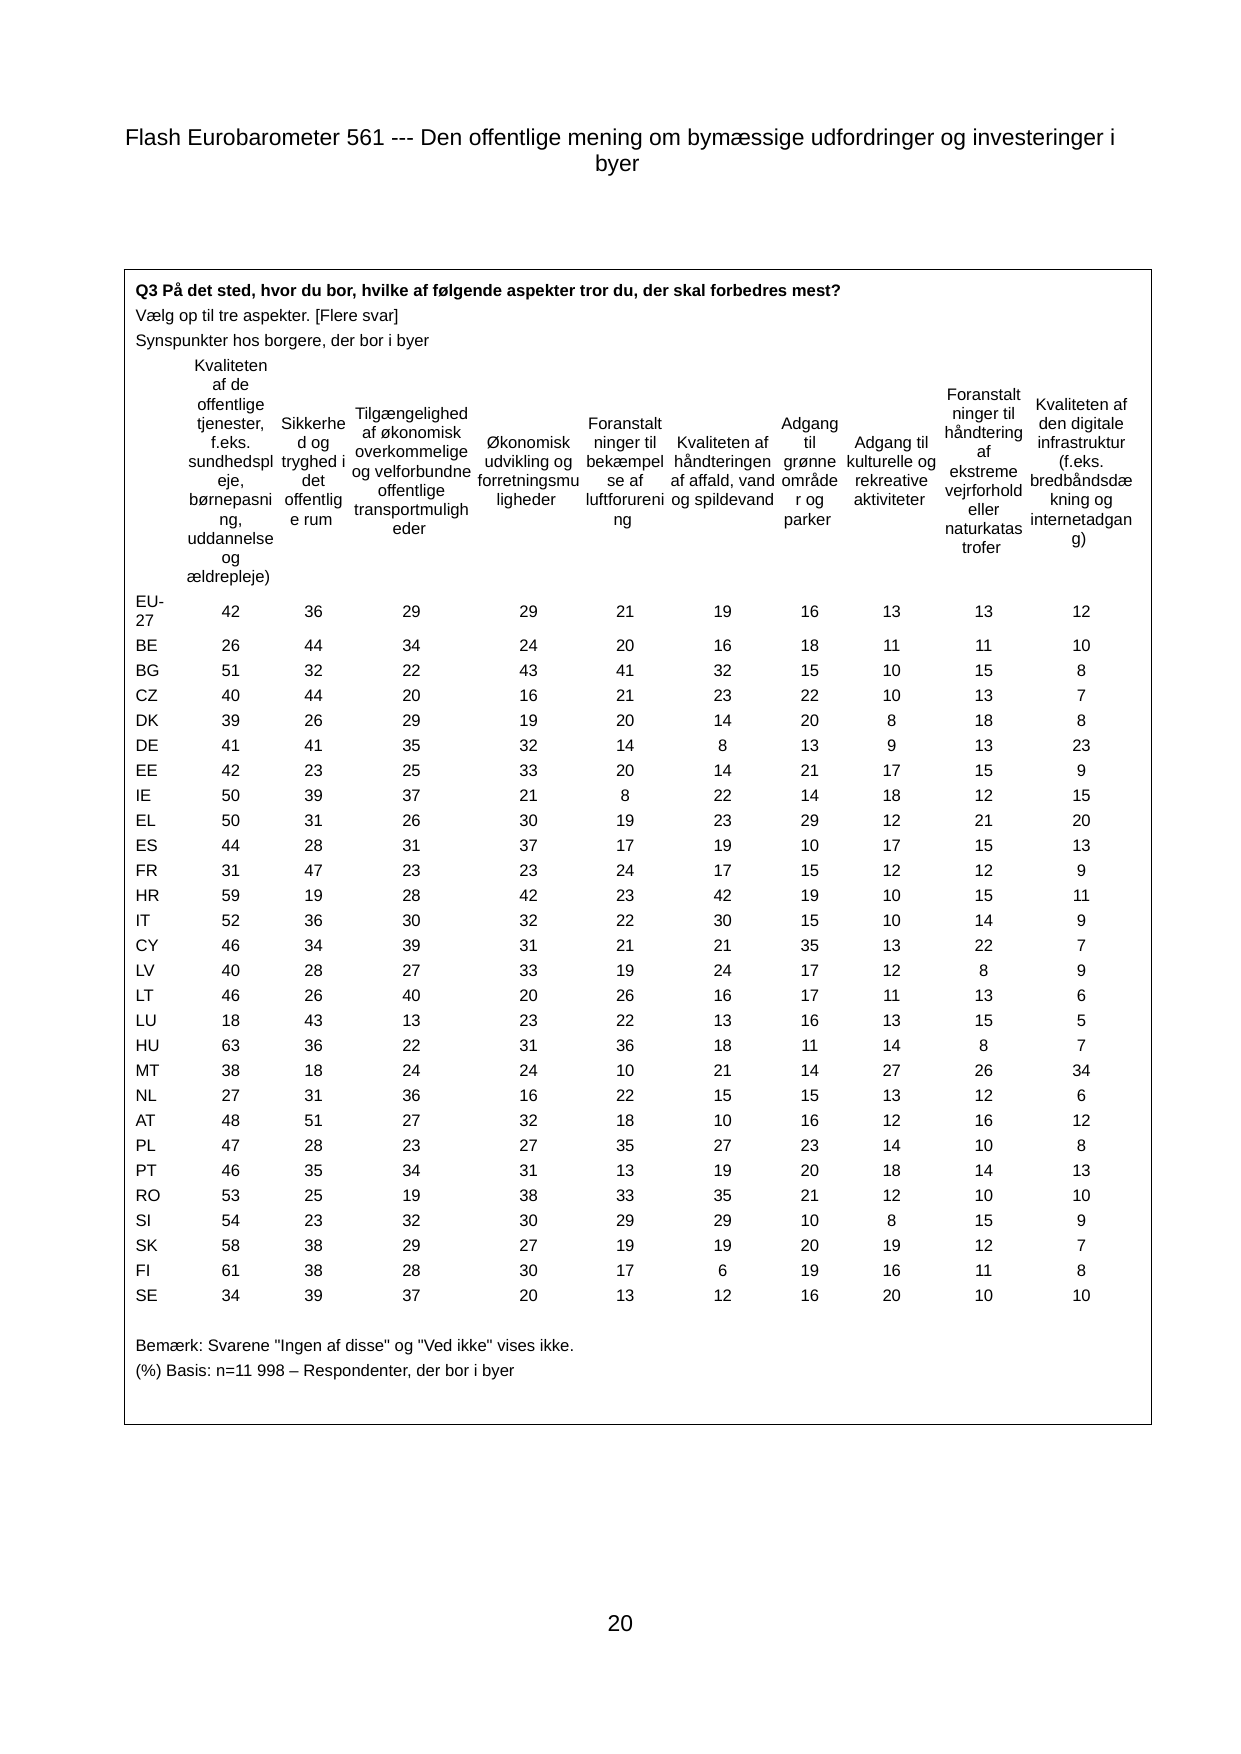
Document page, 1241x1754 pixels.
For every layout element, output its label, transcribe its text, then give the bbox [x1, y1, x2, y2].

table_cell 38 [183, 1058, 278, 1083]
table_cell IE [133, 783, 183, 808]
table_cell 51 [278, 1108, 349, 1133]
table_cell 9 [1026, 908, 1136, 933]
table_header Q3 På det sted, hvor du bor, hvilke af følgende aspekter tror du, der skal forbedres mest? [133, 278, 1136, 303]
table_cell 33 [583, 1183, 667, 1208]
table_cell 31 [349, 833, 474, 858]
table_cell 23 [667, 683, 778, 708]
table_cell 31 [278, 1083, 349, 1108]
table_cell 20 [842, 1283, 941, 1308]
table_cell 39 [278, 1283, 349, 1308]
table_cell 5 [1026, 1008, 1136, 1033]
table_cell 18 [667, 1033, 778, 1058]
table_cell 21 [583, 589, 667, 633]
table_cell 27 [183, 1083, 278, 1108]
table_cell 12 [941, 1083, 1026, 1108]
table_cell 35 [667, 1183, 778, 1208]
table_cell 33 [474, 958, 583, 983]
table_cell 19 [583, 1233, 667, 1258]
table_cell 19 [278, 883, 349, 908]
table_cell 38 [278, 1233, 349, 1258]
table_cell 36 [583, 1033, 667, 1058]
table_cell 63 [183, 1033, 278, 1058]
table_cell 22 [583, 1008, 667, 1033]
table_cell 7 [1026, 1233, 1136, 1258]
table_cell 26 [278, 983, 349, 1008]
table_cell 44 [183, 833, 278, 858]
table_cell 30 [474, 1258, 583, 1283]
table_cell 13 [667, 1008, 778, 1033]
table_cell (%) Basis: n=11 998 – Respondenter, der bor i byer [133, 1358, 1136, 1383]
table_cell 23 [474, 1008, 583, 1033]
table_cell 10 [583, 1058, 667, 1083]
table_cell 20 [474, 1283, 583, 1308]
table_cell 10 [842, 658, 941, 683]
table_cell 46 [183, 933, 278, 958]
table_cell 50 [183, 783, 278, 808]
table_cell 10 [1026, 1183, 1136, 1208]
table_cell 14 [778, 783, 842, 808]
table_cell 27 [842, 1058, 941, 1083]
table_cell 8 [667, 733, 778, 758]
table_cell 21 [667, 1058, 778, 1083]
table_cell 18 [583, 1108, 667, 1133]
table_cell 23 [667, 808, 778, 833]
table_cell 11 [842, 983, 941, 1008]
table_cell 32 [474, 1108, 583, 1133]
table_cell 13 [842, 933, 941, 958]
table_cell 30 [349, 908, 474, 933]
table_cell 58 [183, 1233, 278, 1258]
table_cell 27 [667, 1133, 778, 1158]
table_cell 27 [349, 958, 474, 983]
table_cell 50 [183, 808, 278, 833]
table_cell LU [133, 1008, 183, 1033]
table_cell 22 [778, 683, 842, 708]
table_cell 15 [941, 833, 1026, 858]
table_cell 28 [278, 833, 349, 858]
table_cell 9 [1026, 958, 1136, 983]
table_cell Sikkerhed og tryghed i det offentlige rum [278, 353, 349, 589]
table_cell 10 [842, 683, 941, 708]
table_cell 42 [474, 883, 583, 908]
table_cell 29 [474, 589, 583, 633]
table_cell Kvaliteten af håndteringen af affald, vand og spildevand [667, 353, 778, 589]
table_cell 53 [183, 1183, 278, 1208]
table_cell BE [133, 633, 183, 658]
table_cell 12 [1026, 589, 1136, 633]
table_cell SK [133, 1233, 183, 1258]
table_cell 32 [667, 658, 778, 683]
table_cell [474, 1308, 583, 1333]
table_cell 28 [278, 1133, 349, 1158]
table_cell 22 [349, 1033, 474, 1058]
table_cell 51 [183, 658, 278, 683]
table_cell 7 [1026, 933, 1136, 958]
table_cell [1026, 1308, 1136, 1333]
table_cell 42 [667, 883, 778, 908]
table_cell 44 [278, 633, 349, 658]
table_cell 13 [941, 733, 1026, 758]
table_cell 16 [474, 683, 583, 708]
table_cell 27 [474, 1133, 583, 1158]
table_cell 10 [1026, 633, 1136, 658]
table_cell EL [133, 808, 183, 833]
table_cell 17 [778, 958, 842, 983]
table_cell 10 [778, 833, 842, 858]
table_cell 24 [474, 633, 583, 658]
table_cell 31 [278, 808, 349, 833]
table_cell ES [133, 833, 183, 858]
table_cell 19 [778, 883, 842, 908]
table_cell 52 [183, 908, 278, 933]
table_cell 31 [474, 1158, 583, 1183]
table_cell 14 [941, 908, 1026, 933]
table_cell 61 [183, 1258, 278, 1283]
table_cell FI [133, 1258, 183, 1283]
table_cell 13 [842, 589, 941, 633]
table_cell 21 [667, 933, 778, 958]
table_cell 35 [583, 1133, 667, 1158]
table_cell 29 [583, 1208, 667, 1233]
table_cell 13 [1026, 833, 1136, 858]
table_cell 16 [474, 1083, 583, 1108]
table_cell SE [133, 1283, 183, 1308]
table_cell 18 [842, 783, 941, 808]
table_cell 32 [278, 658, 349, 683]
table_cell 28 [349, 1258, 474, 1283]
table_cell 24 [474, 1058, 583, 1083]
table_cell BG [133, 658, 183, 683]
table_cell 15 [1026, 783, 1136, 808]
table_cell 14 [941, 1158, 1026, 1183]
table_cell 20 [778, 708, 842, 733]
table_cell 13 [842, 1008, 941, 1033]
table_cell 29 [349, 708, 474, 733]
table_cell 8 [1026, 658, 1136, 683]
table_cell 24 [667, 958, 778, 983]
table_cell 8 [941, 958, 1026, 983]
table_cell RO [133, 1183, 183, 1208]
table_cell 30 [474, 1208, 583, 1233]
table_cell 11 [941, 1258, 1026, 1283]
table_cell 32 [474, 733, 583, 758]
table_cell 6 [1026, 1083, 1136, 1108]
table_cell PT [133, 1158, 183, 1183]
table_cell 20 [474, 983, 583, 1008]
table_cell 39 [278, 783, 349, 808]
table_cell 41 [583, 658, 667, 683]
table_cell 13 [583, 1283, 667, 1308]
table_cell 14 [667, 708, 778, 733]
table_cell 12 [1026, 1108, 1136, 1133]
table_cell 20 [349, 683, 474, 708]
table_cell 37 [349, 783, 474, 808]
table_cell LT [133, 983, 183, 1008]
table_cell 23 [349, 858, 474, 883]
table_cell [349, 1308, 474, 1333]
table_cell 15 [778, 658, 842, 683]
table_cell 20 [1026, 808, 1136, 833]
table_cell 42 [183, 758, 278, 783]
table_cell 15 [941, 1008, 1026, 1033]
table_cell 29 [778, 808, 842, 833]
table_cell 19 [583, 808, 667, 833]
table_cell 8 [1026, 1258, 1136, 1283]
table_cell 12 [941, 858, 1026, 883]
table_cell 14 [778, 1058, 842, 1083]
table_cell DE [133, 733, 183, 758]
table_cell 12 [842, 808, 941, 833]
table_cell 22 [583, 1083, 667, 1108]
table_cell CY [133, 933, 183, 958]
table_cell 32 [349, 1208, 474, 1233]
table_cell 23 [474, 858, 583, 883]
table_cell 36 [278, 908, 349, 933]
table_cell 12 [842, 1183, 941, 1208]
table_cell 19 [667, 833, 778, 858]
table_cell 15 [778, 1083, 842, 1108]
table_cell 12 [941, 1233, 1026, 1258]
table_cell 22 [667, 783, 778, 808]
table_cell 26 [183, 633, 278, 658]
table_cell [133, 1308, 183, 1333]
table_cell 19 [583, 958, 667, 983]
table_cell 16 [778, 1108, 842, 1133]
table_cell 31 [474, 933, 583, 958]
table_cell 24 [583, 858, 667, 883]
table_cell PL [133, 1133, 183, 1158]
table_cell 26 [349, 808, 474, 833]
table_cell 37 [474, 833, 583, 858]
table_cell 41 [183, 733, 278, 758]
table_cell 10 [941, 1133, 1026, 1158]
table_cell 31 [183, 858, 278, 883]
table_cell 21 [583, 933, 667, 958]
table_cell 43 [278, 1008, 349, 1033]
table_cell 13 [778, 733, 842, 758]
table_cell 12 [842, 958, 941, 983]
table_cell 47 [278, 858, 349, 883]
table_cell EE [133, 758, 183, 783]
table_cell 20 [583, 633, 667, 658]
table_cell Adgang til grønne områder og parker [778, 353, 842, 589]
table_cell 18 [941, 708, 1026, 733]
table_cell 34 [349, 633, 474, 658]
table_cell 15 [941, 758, 1026, 783]
table_cell 23 [278, 758, 349, 783]
table_cell 43 [474, 658, 583, 683]
table_cell 10 [842, 883, 941, 908]
table_cell 18 [778, 633, 842, 658]
table_cell Kvaliteten af de offentlige tjenester, f.eks. sundhedspleje, børnepasning, uddannelse og ældrepleje) [183, 353, 278, 589]
table_cell Vælg op til tre aspekter. [Flere svar] [133, 303, 1136, 328]
table_cell SI [133, 1208, 183, 1233]
table_cell FR [133, 858, 183, 883]
table_cell 8 [583, 783, 667, 808]
table_cell 20 [583, 708, 667, 733]
table_cell LV [133, 958, 183, 983]
table_cell 17 [583, 1258, 667, 1283]
table_cell Tilgængelighed af økonomisk overkommelige og velforbundne offentlige transportmuligheder [349, 353, 474, 589]
table_cell 36 [349, 1083, 474, 1108]
table_cell 18 [842, 1158, 941, 1183]
table_cell 21 [778, 758, 842, 783]
table_cell 32 [474, 908, 583, 933]
table_cell 30 [667, 908, 778, 933]
table_cell 46 [183, 983, 278, 1008]
table_cell 39 [183, 708, 278, 733]
table_cell 14 [667, 758, 778, 783]
table_cell [941, 1308, 1026, 1333]
table_cell 15 [778, 858, 842, 883]
table_cell 22 [583, 908, 667, 933]
table_cell [778, 1308, 842, 1333]
table_cell 34 [349, 1158, 474, 1183]
table_cell 38 [474, 1183, 583, 1208]
table_cell 13 [941, 983, 1026, 1008]
table_cell 19 [667, 1158, 778, 1183]
table_cell 22 [349, 658, 474, 683]
table_cell [667, 1308, 778, 1333]
table_cell 39 [349, 933, 474, 958]
table_cell 38 [278, 1258, 349, 1283]
table_cell 21 [474, 783, 583, 808]
table_cell 19 [667, 589, 778, 633]
table_cell 12 [842, 1108, 941, 1133]
table_cell 30 [474, 808, 583, 833]
table_cell 8 [842, 708, 941, 733]
table_cell 19 [842, 1233, 941, 1258]
table_cell 29 [349, 589, 474, 633]
table_cell 10 [1026, 1283, 1136, 1308]
table_cell 13 [941, 589, 1026, 633]
table_cell 15 [941, 1208, 1026, 1233]
table_cell 17 [583, 833, 667, 858]
table_cell Foranstaltninger til bekæmpelse af luftforurening [583, 353, 667, 589]
table_cell CZ [133, 683, 183, 708]
table_cell 10 [842, 908, 941, 933]
table_cell 12 [667, 1283, 778, 1308]
table_cell 10 [667, 1108, 778, 1133]
table_cell 9 [1026, 1208, 1136, 1233]
table_cell Synspunkter hos borgere, der bor i byer [133, 328, 1136, 353]
table_cell EU-27 [133, 589, 183, 633]
table_cell 27 [474, 1233, 583, 1258]
table_cell 47 [183, 1133, 278, 1158]
table_cell 26 [583, 983, 667, 1008]
table_cell Adgang til kulturelle og rekreative aktiviteter [842, 353, 941, 589]
table_cell IT [133, 908, 183, 933]
table_cell 8 [1026, 1133, 1136, 1158]
table_cell 17 [778, 983, 842, 1008]
table_cell Foranstaltninger til håndtering af ekstreme vejrforhold eller naturkatastrofer [941, 353, 1026, 589]
table_cell NL [133, 1083, 183, 1108]
table_cell 7 [1026, 683, 1136, 708]
table_cell 31 [474, 1033, 583, 1058]
table_cell 16 [778, 1283, 842, 1308]
table_cell 40 [183, 683, 278, 708]
table_cell 7 [1026, 1033, 1136, 1058]
table_cell 20 [778, 1158, 842, 1183]
table_cell 15 [667, 1083, 778, 1108]
table_cell 9 [1026, 858, 1136, 883]
table_cell 11 [842, 633, 941, 658]
table_cell 48 [183, 1108, 278, 1133]
table_cell 28 [278, 958, 349, 983]
table_cell 26 [278, 708, 349, 733]
table_cell 25 [349, 758, 474, 783]
table_cell 34 [183, 1283, 278, 1308]
table_cell 6 [1026, 983, 1136, 1008]
table_cell 35 [278, 1158, 349, 1183]
table_cell 46 [183, 1158, 278, 1183]
table_cell 12 [941, 783, 1026, 808]
table_cell 21 [941, 808, 1026, 833]
table_cell 17 [842, 758, 941, 783]
table_cell 23 [778, 1133, 842, 1158]
table_cell Kvaliteten af den digitale infrastruktur (f.eks. bredbåndsdækning og internetadgang) [1026, 353, 1136, 589]
table_cell 16 [778, 589, 842, 633]
table_cell 11 [1026, 883, 1136, 908]
table_cell 19 [667, 1233, 778, 1258]
table_cell 24 [349, 1058, 474, 1083]
table_cell 18 [278, 1058, 349, 1083]
table_cell 13 [583, 1158, 667, 1183]
table_cell 21 [778, 1183, 842, 1208]
table_cell 16 [667, 983, 778, 1008]
table_cell 34 [278, 933, 349, 958]
table_cell 33 [474, 758, 583, 783]
table_cell 23 [349, 1133, 474, 1158]
table_cell 11 [778, 1033, 842, 1058]
table_cell [133, 353, 183, 589]
table_cell [583, 1308, 667, 1333]
table_cell Økonomisk udvikling og forretningsmuligheder [474, 353, 583, 589]
table_cell [842, 1308, 941, 1333]
table_cell 13 [349, 1008, 474, 1033]
table_cell 16 [941, 1108, 1026, 1133]
table_cell 20 [778, 1233, 842, 1258]
table_cell MT [133, 1058, 183, 1083]
table_cell 21 [583, 683, 667, 708]
table_cell 14 [842, 1033, 941, 1058]
table_cell 13 [1026, 1158, 1136, 1183]
table_cell 29 [667, 1208, 778, 1233]
table_cell 42 [183, 589, 278, 633]
table_cell 18 [183, 1008, 278, 1033]
table_cell 23 [583, 883, 667, 908]
table_cell 14 [842, 1133, 941, 1158]
table_cell 13 [941, 683, 1026, 708]
table_cell 23 [1026, 733, 1136, 758]
table_cell 13 [842, 1083, 941, 1108]
table_cell 11 [941, 633, 1026, 658]
table_cell 36 [278, 589, 349, 633]
table_cell 29 [349, 1233, 474, 1258]
table_cell 16 [778, 1008, 842, 1033]
table_cell 25 [278, 1183, 349, 1208]
table_cell 36 [278, 1033, 349, 1058]
table_cell 14 [583, 733, 667, 758]
table_cell AT [133, 1108, 183, 1133]
table_cell 37 [349, 1283, 474, 1308]
table_cell 19 [349, 1183, 474, 1208]
table_cell 35 [778, 933, 842, 958]
table_cell 35 [349, 733, 474, 758]
table_cell 17 [667, 858, 778, 883]
table_cell [183, 1308, 278, 1333]
table_cell Bemærk: Svarene "Ingen af disse" og "Ved ikke" vises ikke. [133, 1333, 1136, 1358]
table_cell 16 [667, 633, 778, 658]
table_cell 8 [1026, 708, 1136, 733]
table_cell 44 [278, 683, 349, 708]
table_cell 8 [842, 1208, 941, 1233]
table_cell 40 [349, 983, 474, 1008]
table_cell 16 [842, 1258, 941, 1283]
table_cell 12 [842, 858, 941, 883]
table_cell 34 [1026, 1058, 1136, 1083]
table_cell 28 [349, 883, 474, 908]
table_cell 26 [941, 1058, 1026, 1083]
table_cell 54 [183, 1208, 278, 1233]
table_cell 15 [941, 883, 1026, 908]
table_cell [278, 1308, 349, 1333]
table_cell 22 [941, 933, 1026, 958]
table_cell 40 [183, 958, 278, 983]
table_cell 27 [349, 1108, 474, 1133]
table_cell 10 [778, 1208, 842, 1233]
table_cell 6 [667, 1258, 778, 1283]
table_cell DK [133, 708, 183, 733]
table_cell 10 [941, 1283, 1026, 1308]
table_cell 20 [583, 758, 667, 783]
table_cell 17 [842, 833, 941, 858]
table_cell 8 [941, 1033, 1026, 1058]
table_cell 9 [1026, 758, 1136, 783]
table_cell HR [133, 883, 183, 908]
table_cell 15 [941, 658, 1026, 683]
table_cell 59 [183, 883, 278, 908]
table_cell 19 [474, 708, 583, 733]
table_cell 10 [941, 1183, 1026, 1208]
table_cell 19 [778, 1258, 842, 1283]
table_cell 41 [278, 733, 349, 758]
table_cell 15 [778, 908, 842, 933]
table_cell HU [133, 1033, 183, 1058]
table_cell 9 [842, 733, 941, 758]
table_cell 23 [278, 1208, 349, 1233]
